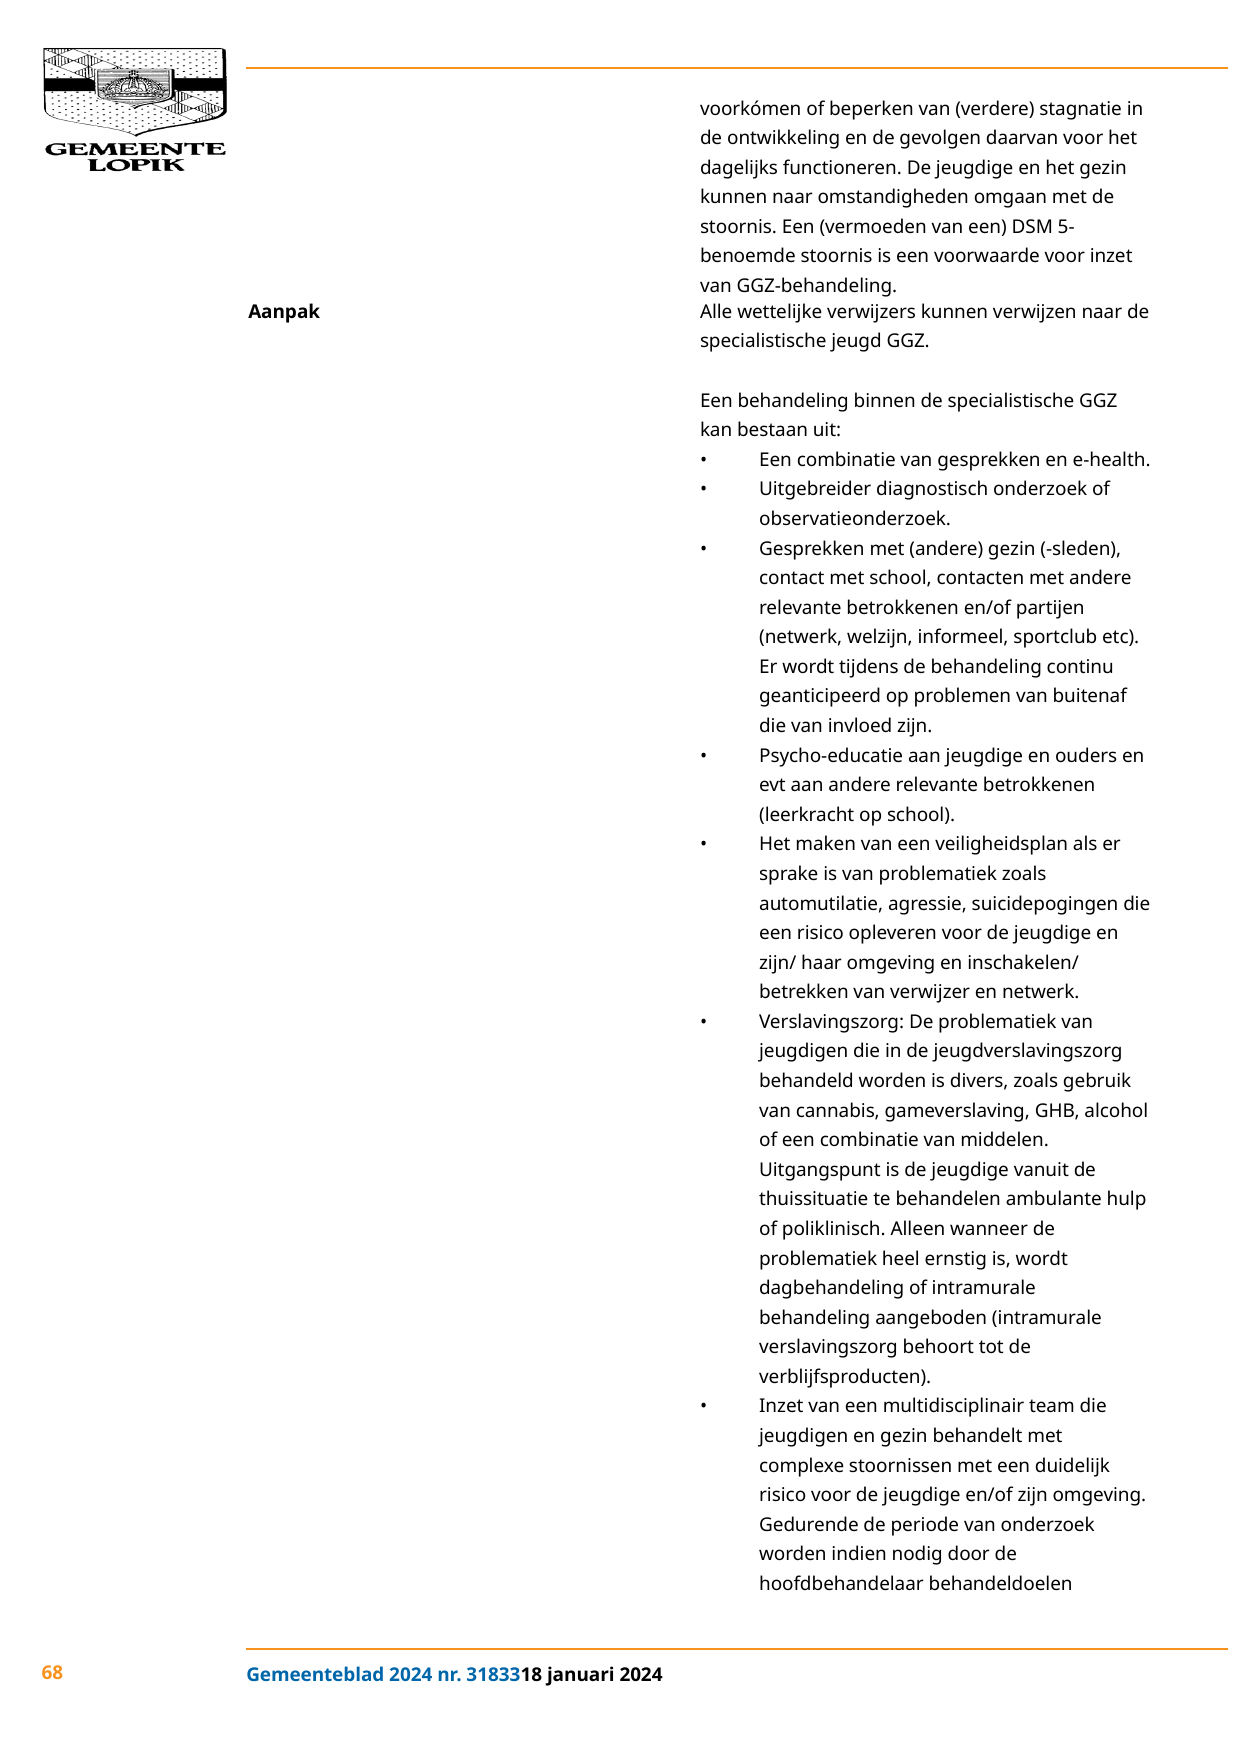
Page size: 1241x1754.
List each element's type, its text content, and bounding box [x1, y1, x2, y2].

table_cell Aanpak [248, 298, 700, 1596]
picture [41, 47, 231, 172]
table_cell voorkómen of beperken van (verdere) stagnatie in de ontwikkeling en de gevolgen daarvan voor het dagelijks functioneren. De jeugdige en het gezin kunnen naar omstandigheden omgaan met de stoornis. Een (vermoeden van een) DSM 5-benoemde stoornis is een voorwaarde voor inzet van GGZ-behandeling. [700, 95, 1152, 298]
table_cell Alle wettelijke verwijzers kunnen verwijzen naar de specialistische jeugd GGZ. Een behandeling binnen de specialistische GGZ kan bestaan uit: Een combinatie van gesprekken en e-health. Uitgebreider diagnostisch onderzoek of observatieonderzoek. Gesprekken met (andere) gezin (-sleden), contact met school, contacten met andere relevante betrokkenen en/of partijen (netwerk, welzijn, informeel, sportclub etc). Er wordt tijdens de behandeling continu geanticipeerd op problemen van buitenaf die van invloed zijn. Psycho-educatie aan jeugdige en ouders en evt aan andere relevante betrokkenen (leerkracht op school). Het maken van een veiligheidsplan als er sprake is van problematiek zoals automutilatie, agressie, suicidepogingen die een risico opleveren voor de jeugdige en zijn/ haar omgeving en inschakelen/ betrekken van verwijzer en netwerk. Verslavingszorg: De problematiek van jeugdigen die in de jeugdverslavingszorg behandeld worden is divers, zoals gebruik van cannabis, gameverslaving, GHB, alcohol of een combinatie van middelen. Uitgangspunt is de jeugdige vanuit de thuissituatie te behandelen ambulante hulp of poliklinisch. Alleen wanneer de problematiek heel ernstig is, wordt dagbehandeling of intramurale behandeling aangeboden (intramurale verslavingszorg behoort tot de verblijfsproducten). Inzet van een multidisciplinair team die jeugdigen en gezin behandelt met complexe stoornissen met een duidelijk risico voor de jeugdige en/of zijn omgeving. Gedurende de periode van onderzoek worden indien nodig door de hoofdbehandelaar behandeldoelen [700, 298, 1152, 1596]
table_cell [248, 95, 700, 298]
